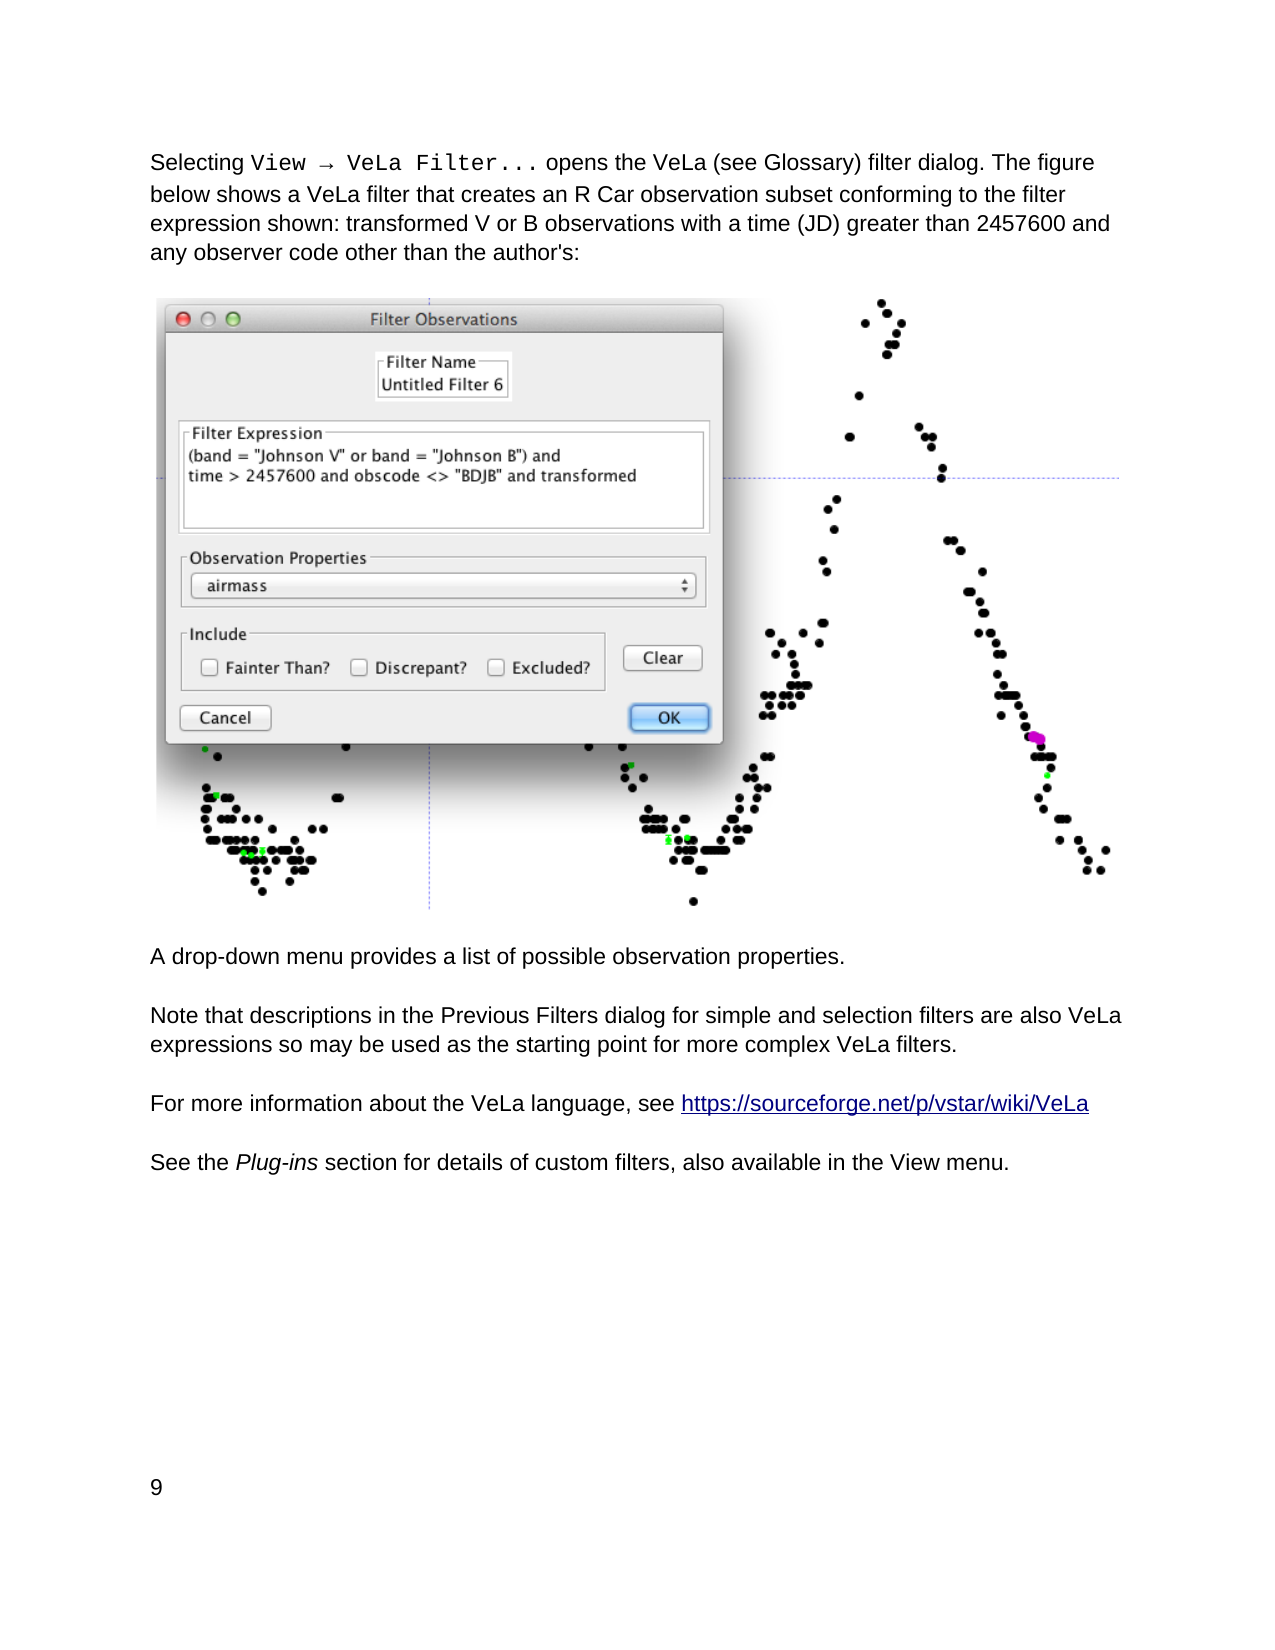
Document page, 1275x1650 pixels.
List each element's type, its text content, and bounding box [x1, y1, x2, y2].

text Note that descriptions in the Previous Filters dialog for simple and selection filters are also VeLa expressions so may be used as the starting point for more complex VeLa filters. [150, 1002, 1125, 1057]
text See the Plug-ins section for details of custom filters, also available in the View menu. [150, 1149, 1125, 1175]
text For more information about the VeLa language, see https://sourceforge.net/p/vstar/wiki/VeLa [150, 1090, 1125, 1116]
picture [156, 298, 1119, 911]
text Selecting View → VeLa Filter... opens the VeLa (see Glossary) filter dialog. The figure below shows a VeLa filter that creates an R Car observation subset conforming to the filter expression shown: transformed V or B observations with a time (JD) greater than 2457600 and any observer code other than the author's: [150, 150, 1125, 266]
text A drop-down menu provides a list of possible observation properties. [150, 943, 1125, 969]
